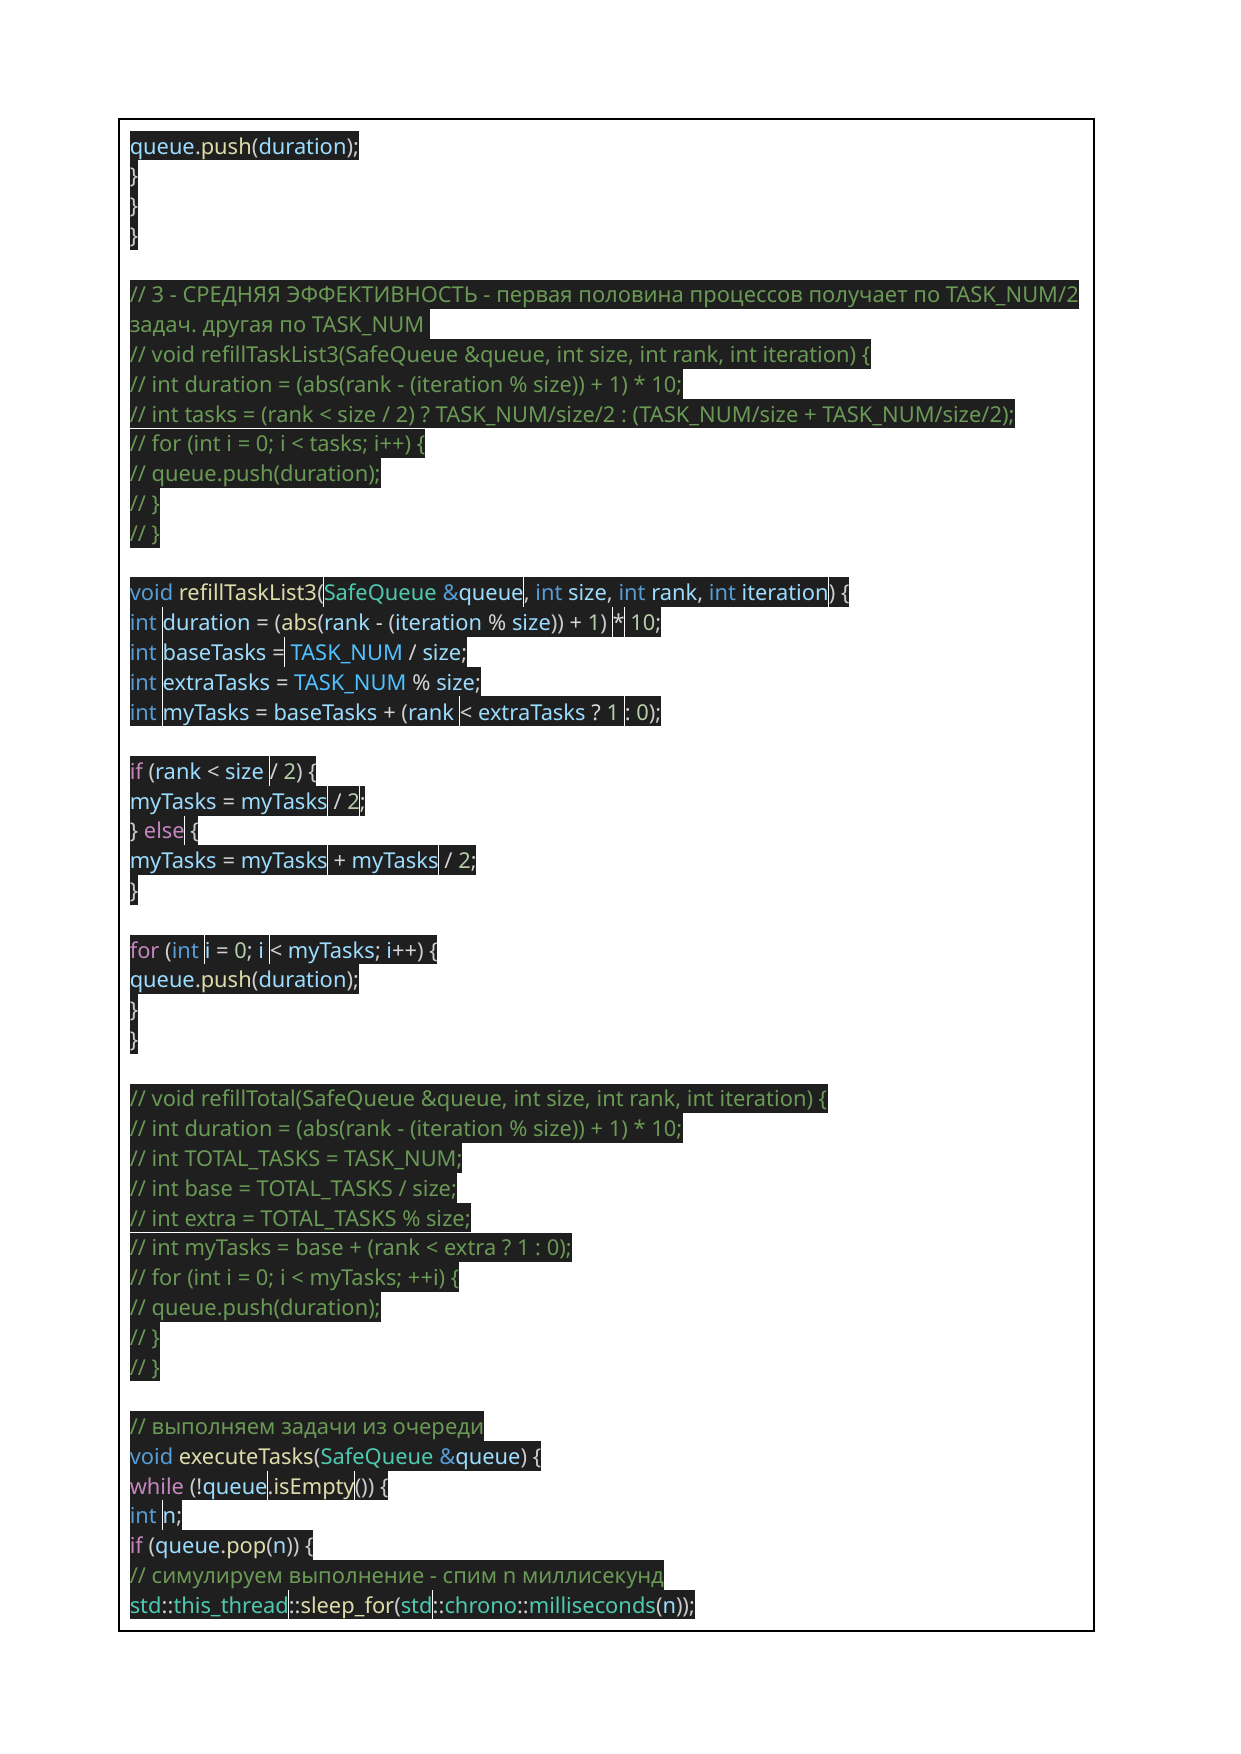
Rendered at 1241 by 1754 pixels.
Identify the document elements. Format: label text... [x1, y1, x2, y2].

table_header queue.push(duration); } } } // 3 - СРЕДНЯЯ ЭФФЕКТИВНОСТЬ - первая половина процессов получает по TASK_NUM/2 задач. другая по TASK_NUM // void refillTaskList3(SafeQueue &queue, int size, int rank, int iteration) { // int duration = (abs(rank - (iteration % size)) + 1) * 10; // int tasks = (rank < size / 2) ? TASK_NUM/size/2 : (TASK_NUM/size + TASK_NUM/size/2); // for (int i = 0; i < tasks; i++) { // queue.push(duration); // } // } void refillTaskList3(SafeQueue &queue, int size, int rank, int iteration) { int duration = (abs(rank - (iteration % size)) + 1) * 10; int baseTasks = TASK_NUM / size; int extraTasks = TASK_NUM % size; int myTasks = baseTasks + (rank < extraTasks ? 1 : 0); if (rank < size / 2) { myTasks = myTasks / 2; } else { myTasks = myTasks + myTasks / 2; } for (int i = 0; i < myTasks; i++) { queue.push(duration); } } // void refillTotal(SafeQueue &queue, int size, int rank, int iteration) { // int duration = (abs(rank - (iteration % size)) + 1) * 10; // int TOTAL_TASKS = TASK_NUM; // int base = TOTAL_TASKS / size; // int extra = TOTAL_TASKS % size; // int myTasks = base + (rank < extra ? 1 : 0); // for (int i = 0; i < myTasks; ++i) { // queue.push(duration); // } // } // выполняем задачи из очереди void executeTasks(SafeQueue &queue) { while (!queue.isEmpty()) { int n; if (queue.pop(n)) { // симулируем выполнение - спим n миллисекунд std::this_thread::sleep_for(std::chrono::milliseconds(n)); [120, 120, 1093, 1630]
